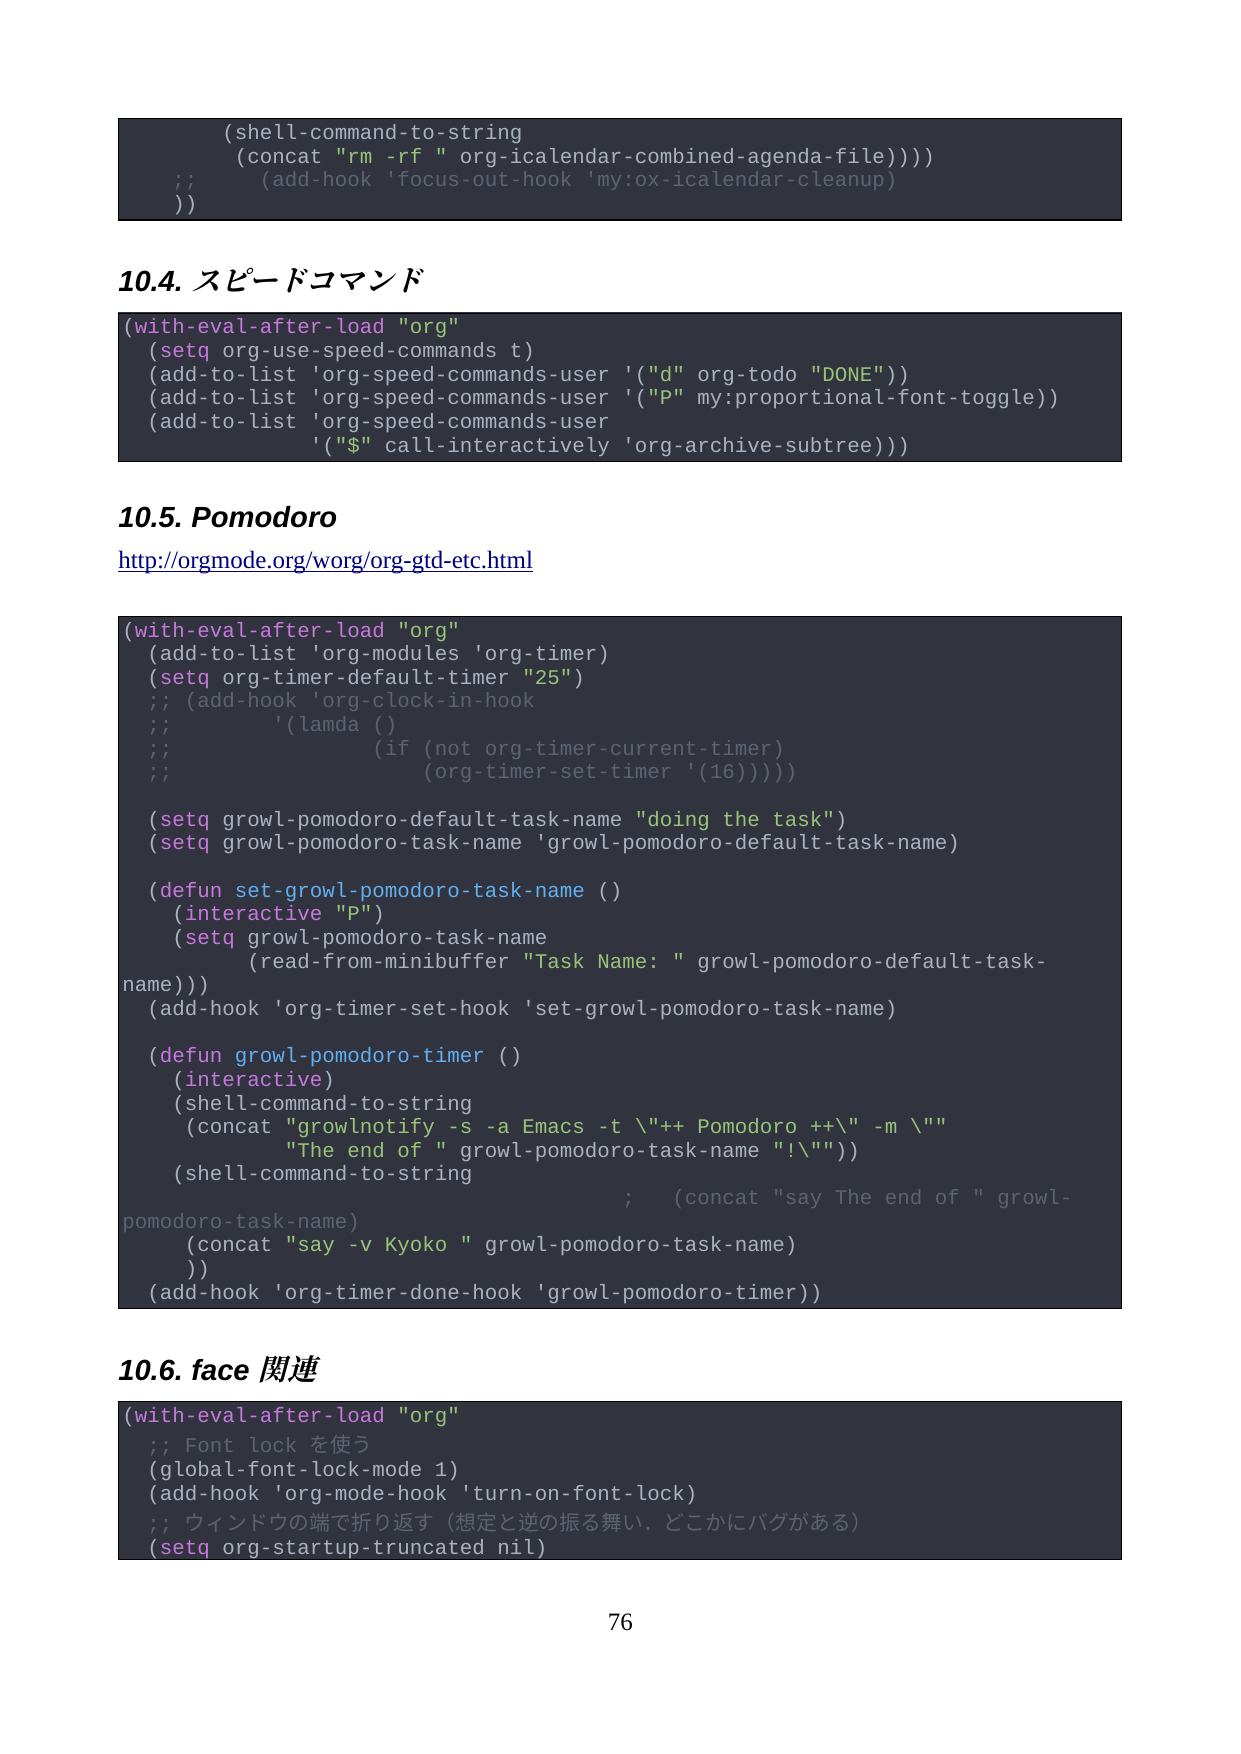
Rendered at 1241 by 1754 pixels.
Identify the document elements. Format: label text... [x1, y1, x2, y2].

text (shell-command-to-string [119, 119, 1121, 142]
text ;; (add-hook 'org-clock-in-hook [119, 687, 1121, 710]
text (with-eval-after-load "org" [119, 617, 1121, 639]
subtitle スピードコマンド [118, 258, 1122, 300]
text (interactive) [119, 1065, 1121, 1088]
text (add-hook 'org-timer-done-hook 'growl-pomodoro-timer)) [119, 1278, 1121, 1308]
text (add-hook 'org-timer-set-hook 'set-growl-pomodoro-task-name) [119, 994, 1121, 1018]
text )) [119, 1254, 1121, 1278]
text ; (concat "say The end of " growl-pomodoro-task-name) [119, 1183, 1121, 1230]
text (global-font-lock-mode 1) [119, 1455, 1121, 1479]
subtitle face 関連 [118, 1347, 1122, 1388]
text (add-to-list 'org-speed-commands-user '("P" my:proportional-font-toggle)) [119, 383, 1121, 407]
text (add-hook 'org-mode-hook 'turn-on-font-lock) [119, 1479, 1121, 1502]
text (with-eval-after-load "org" [119, 314, 1121, 336]
text (defun set-growl-pomodoro-task-name () [119, 876, 1121, 899]
text ;; Font lock を使う [119, 1425, 1121, 1455]
text (add-to-list 'org-speed-commands-user [119, 407, 1121, 431]
text http://orgmode.org/worg/org-gtd-etc.html [118, 546, 1122, 603]
text "The end of " growl-pomodoro-task-name "!\"")) [119, 1136, 1121, 1159]
text (defun growl-pomodoro-timer () [119, 1041, 1121, 1065]
text '("$" call-interactively 'org-archive-subtree))) [119, 431, 1121, 461]
text (concat "rm -rf " org-icalendar-combined-agenda-file)))) [119, 142, 1121, 165]
text (setq org-startup-truncated nil) [119, 1533, 1121, 1559]
text (shell-command-to-string [119, 1088, 1121, 1112]
text (with-eval-after-load "org" [119, 1402, 1121, 1425]
text (interactive "P") [119, 899, 1121, 923]
text (read-from-minibuffer "Task Name: " growl-pomodoro-default-task-name))) [119, 947, 1121, 994]
text (add-to-list 'org-speed-commands-user '("d" org-todo "DONE")) [119, 360, 1121, 383]
text (setq growl-pomodoro-task-name [119, 923, 1121, 947]
text (setq growl-pomodoro-default-task-name "doing the task") [119, 805, 1121, 828]
text (shell-command-to-string [119, 1159, 1121, 1183]
text ;; (if (not org-timer-current-timer) [119, 734, 1121, 757]
text ;; ウィンドウの端で折り返す（想定と逆の振る舞い．どこかにバグがある） [119, 1502, 1121, 1533]
text ;; (add-hook 'focus-out-hook 'my:ox-icalendar-cleanup) [119, 165, 1121, 189]
text ;; (org-timer-set-timer '(16))))) [119, 757, 1121, 781]
text ;; '(lamda () [119, 710, 1121, 734]
subtitle Pomodoro [118, 499, 1122, 533]
text (setq org-use-speed-commands t) [119, 336, 1121, 360]
text )) [119, 189, 1121, 219]
text (setq org-timer-default-timer "25") [119, 663, 1121, 687]
text (add-to-list 'org-modules 'org-timer) [119, 639, 1121, 663]
text (concat "growlnotify -s -a Emacs -t \"++ Pomodoro ++\" -m \"" [119, 1112, 1121, 1136]
text (setq growl-pomodoro-task-name 'growl-pomodoro-default-task-name) [119, 828, 1121, 852]
text (concat "say -v Kyoko " growl-pomodoro-task-name) [119, 1230, 1121, 1254]
